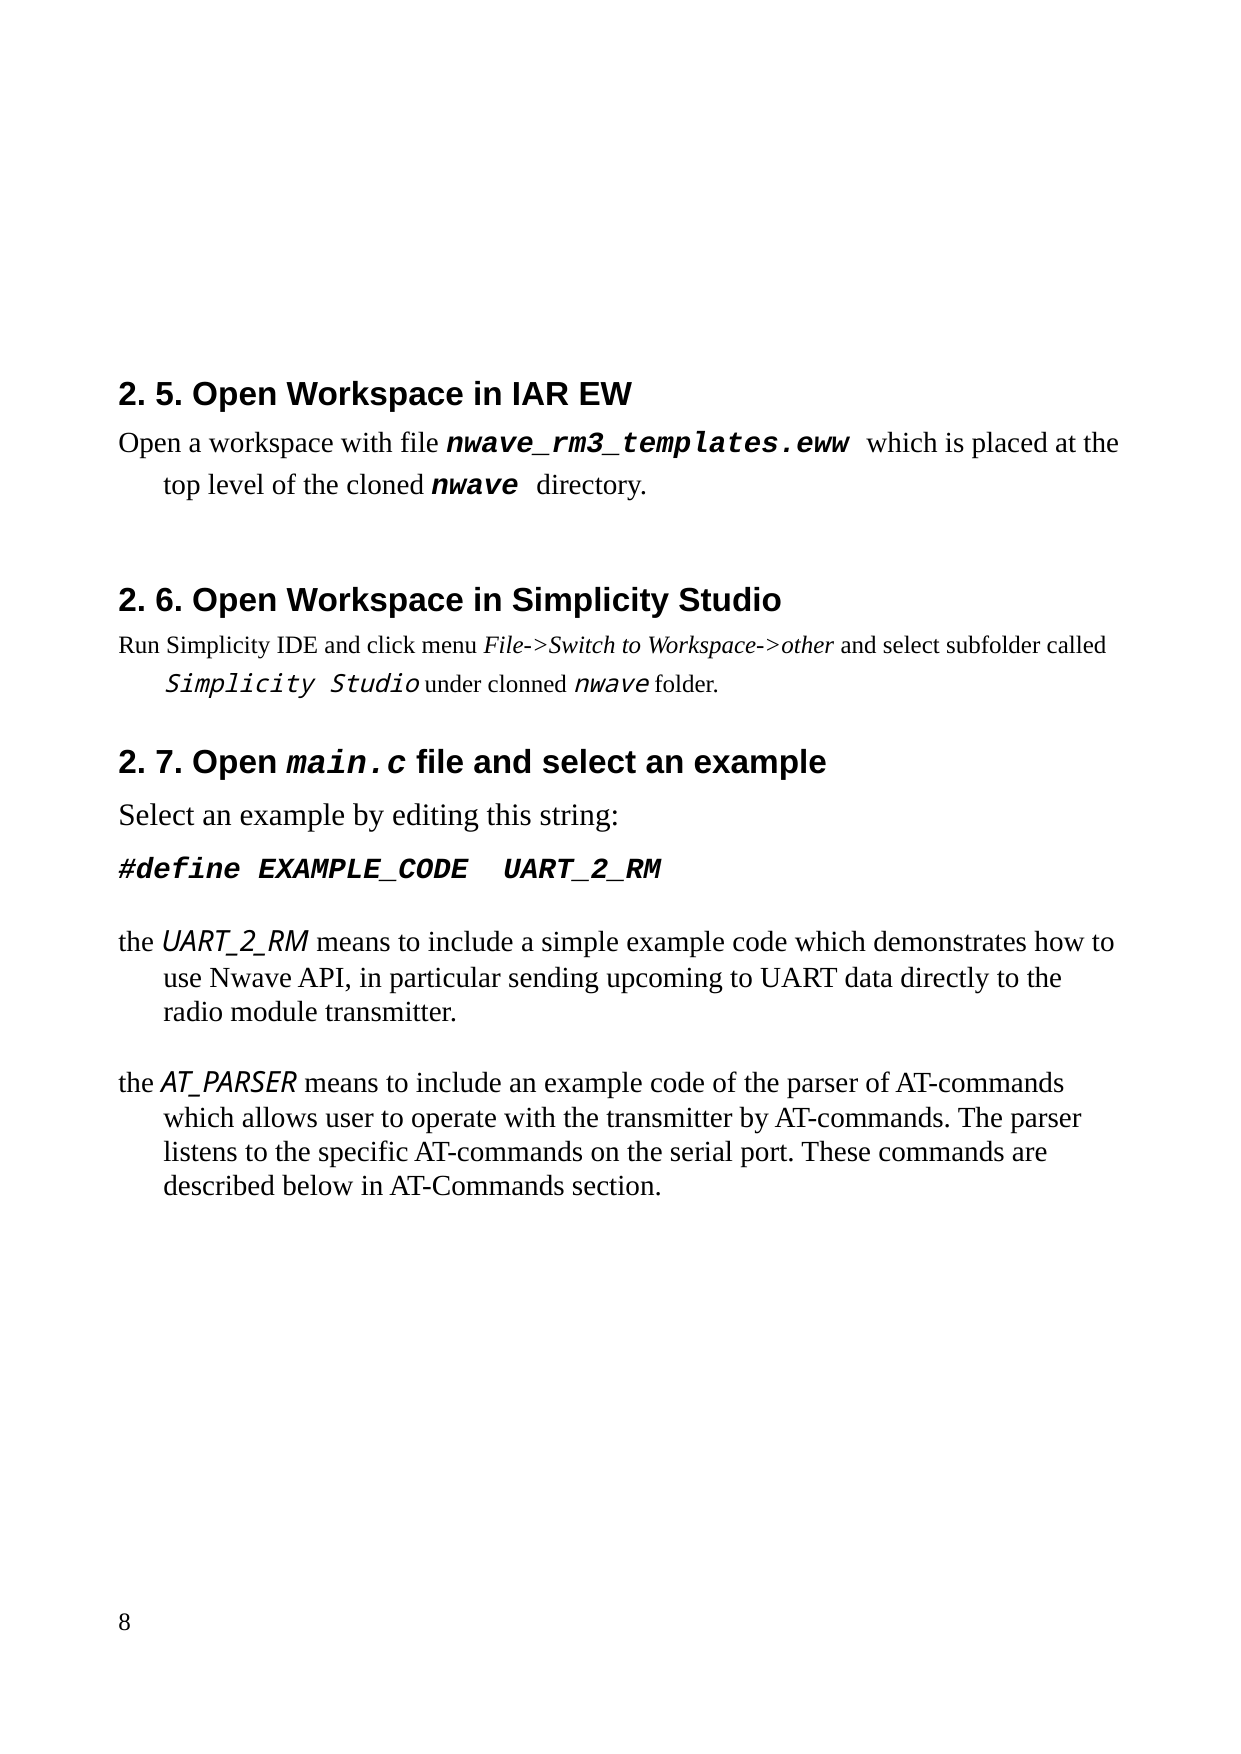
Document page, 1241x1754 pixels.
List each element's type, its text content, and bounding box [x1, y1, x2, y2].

subtitle 2. 5. Open Workspace in IAR EW [118, 374, 1122, 412]
list #define EXAMPLE_CODE UART_2_RM [118, 854, 1122, 887]
list the UART_2_RM means to include a simple example code which demonstrates how to use Nwave API, in particular sending upcoming to UART data directly to the radio module transmitter. [118, 921, 1122, 1027]
list Select an example by editing this string: [118, 796, 1122, 832]
list the AT_PARSER means to include an example code of the parser of AT-commands which allows user to operate with the transmitter by AT-commands. The parser listens to the specific AT-commands on the serial port. These commands are described below in AT-Commands section. [118, 1061, 1122, 1201]
subtitle 2. 6. Open Workspace in Simplicity Studio [118, 579, 1122, 618]
list Open a workspace with file nwave_rm3_templates.eww which is placed at the top level of the cloned nwave directory. [118, 425, 1122, 503]
list Run Simplicity IDE and click menu File->Switch to Workspace->other and select subfolder called Simplicity Studio under clonned nwave folder. [118, 631, 1122, 700]
subtitle 2. 7. Open main.c file and select an example [118, 742, 1122, 784]
